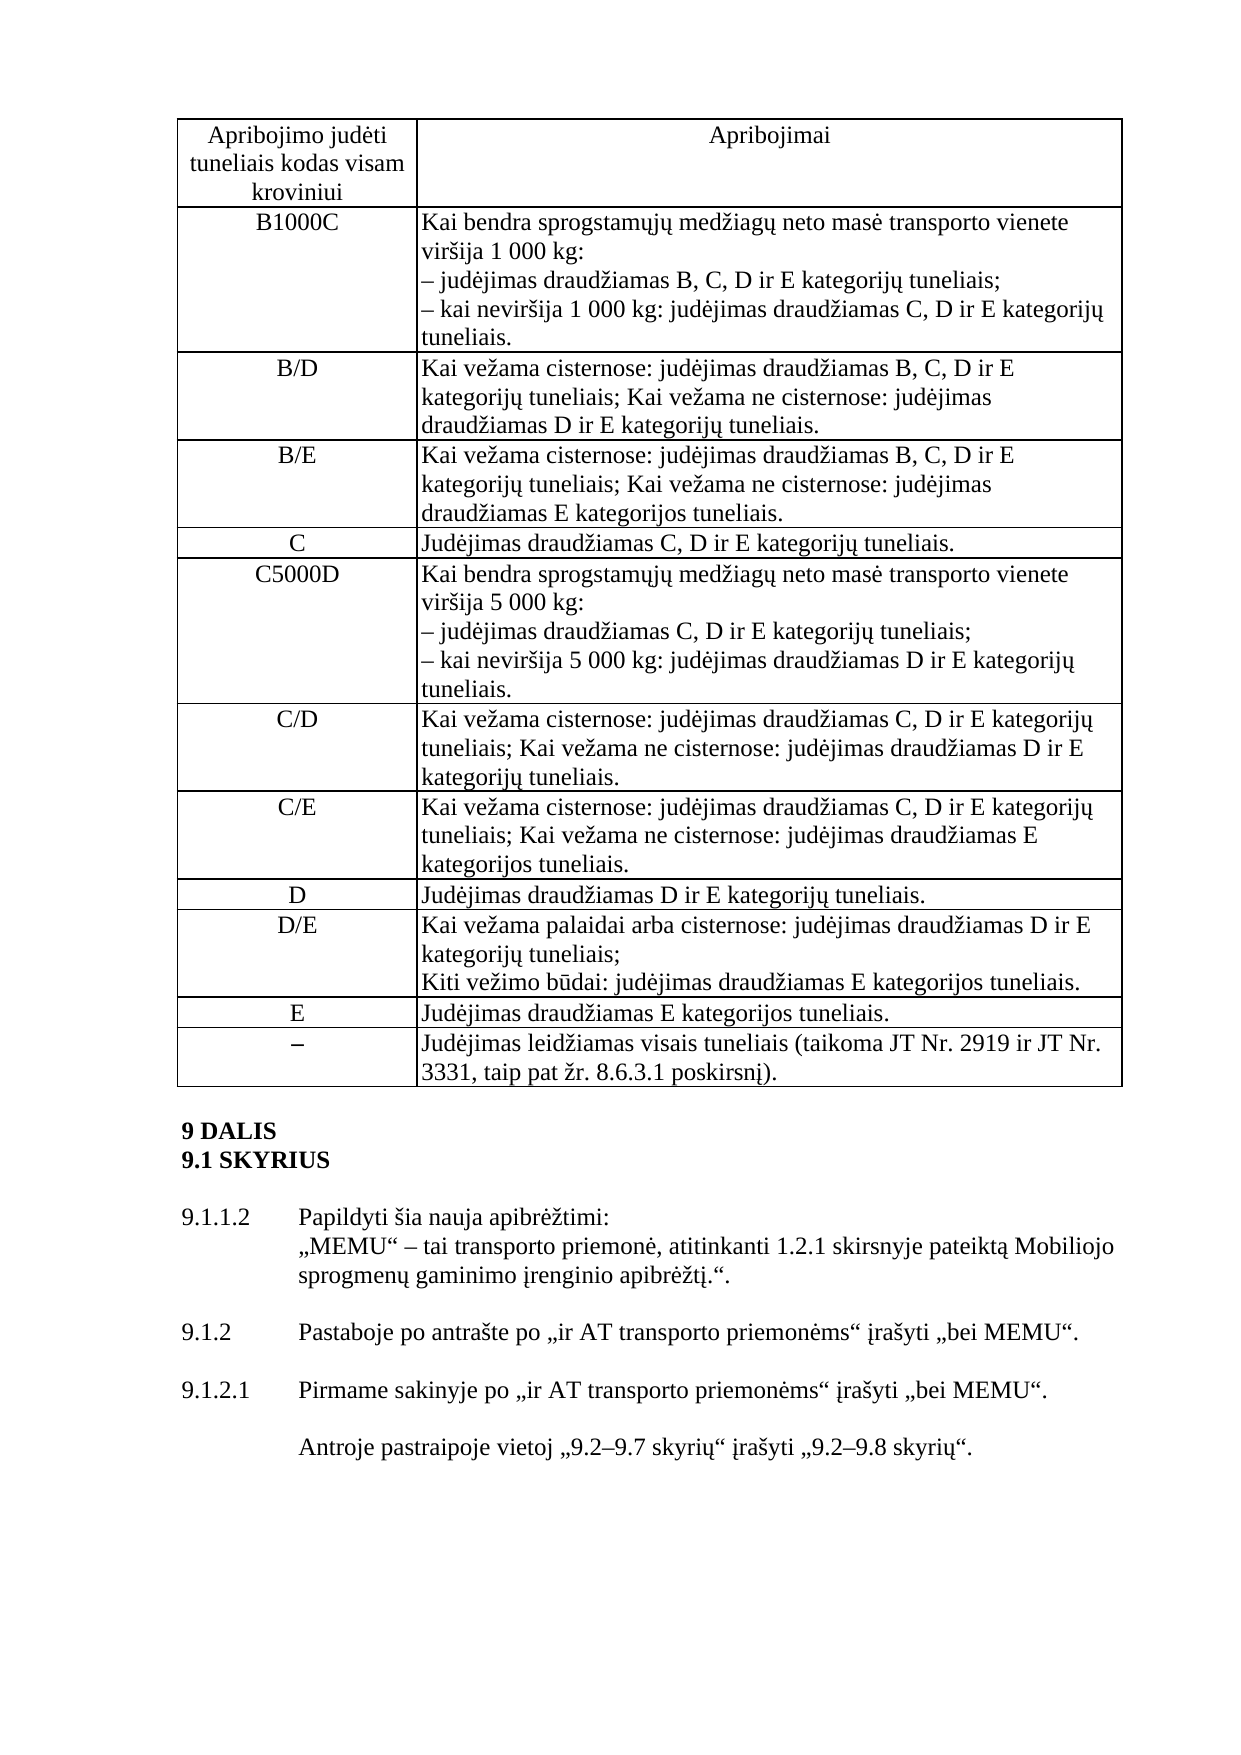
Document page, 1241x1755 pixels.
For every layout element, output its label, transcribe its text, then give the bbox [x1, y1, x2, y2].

table_cell B/D [178, 353, 416, 439]
table_cell B/E [178, 441, 416, 527]
table_cell Judėjimas draudžiamas C, D ir E kategorijų tuneliais. [418, 528, 1121, 557]
table_cell Pastaboje po antrašte po „ir AT transporto priemonėms“ įrašyti „bei MEMU“. [294, 1317, 1122, 1375]
table_cell C/E [178, 792, 416, 878]
table_cell C [178, 528, 416, 557]
table_header Apribojimo judėti tuneliais kodas visam kroviniui [178, 120, 416, 206]
table_cell Kai vežama cisternose: judėjimas draudžiamas C, D ir E kategorijų tuneliais; Kai vežama ne cisternose: judėjimas draudžiamas E kategorijos tuneliais. [418, 792, 1121, 878]
table_cell D/E [178, 910, 416, 996]
table_cell Papildyti šia nauja apibrėžtimi: „MEMU“ – tai transporto priemonė, atitinkanti 1.2.1 skirsnyje pateiktą Mobiliojo sprogmenų gaminimo įrenginio apibrėžtį.“. [294, 1202, 1122, 1317]
table_cell Kai vežama cisternose: judėjimas draudžiamas C, D ir E kategorijų tuneliais; Kai vežama ne cisternose: judėjimas draudžiamas D ir E kategorijų tuneliais. [418, 704, 1121, 790]
table_header 9 DALIS 9.1 SKYRIUS [177, 1116, 1122, 1202]
table_cell C/D [178, 704, 416, 790]
table_cell D [178, 880, 416, 908]
table_header Apribojimai [418, 120, 1121, 206]
table_cell Kai bendra sprogstamųjų medžiagų neto masė transporto vienete viršija 1 000 kg: – judėjimas draudžiamas B, C, D ir E kategorijų tuneliais; – kai neviršija 1 000 kg: judėjimas draudžiamas C, D ir E kategorijų tuneliais. [418, 208, 1121, 351]
table_cell Kai bendra sprogstamųjų medžiagų neto masė transporto vienete viršija 5 000 kg: – judėjimas draudžiamas C, D ir E kategorijų tuneliais; – kai neviršija 5 000 kg: judėjimas draudžiamas D ir E kategorijų tuneliais. [418, 559, 1121, 702]
table_cell C5000D [178, 559, 416, 702]
table_cell E [178, 998, 416, 1027]
table_cell Kai vežama cisternose: judėjimas draudžiamas B, C, D ir E kategorijų tuneliais; Kai vežama ne cisternose: judėjimas draudžiamas E kategorijos tuneliais. [418, 441, 1121, 527]
table_cell Kai vežama palaidai arba cisternose: judėjimas draudžiamas D ir E kategorijų tuneliais; Kiti vežimo būdai: judėjimas draudžiamas E kategorijos tuneliais. [418, 910, 1121, 996]
table_cell Pirmame sakinyje po „ir AT transporto priemonėms“ įrašyti „bei MEMU“. Antroje pastraipoje vietoj „9.2–9.7 skyrių“ įrašyti „9.2–9.8 skyrių“. [294, 1375, 1122, 1490]
table_cell 9.1.1.2 [177, 1202, 294, 1317]
table_cell 9.1.2 [177, 1317, 294, 1375]
table_cell Judėjimas draudžiamas E kategorijos tuneliais. [418, 998, 1121, 1027]
table_cell B1000C [178, 208, 416, 351]
table_cell Judėjimas draudžiamas D ir E kategorijų tuneliais. [418, 880, 1121, 908]
table_cell Kai vežama cisternose: judėjimas draudžiamas B, C, D ir E kategorijų tuneliais; Kai vežama ne cisternose: judėjimas draudžiamas D ir E kategorijų tuneliais. [418, 353, 1121, 439]
table_cell – [178, 1028, 416, 1086]
table_cell 9.1.2.1 [177, 1375, 294, 1490]
table_cell Judėjimas leidžiamas visais tuneliais (taikoma JT Nr. 2919 ir JT Nr. 3331, taip pat žr. 8.6.3.1 poskirsnį). [418, 1028, 1121, 1086]
